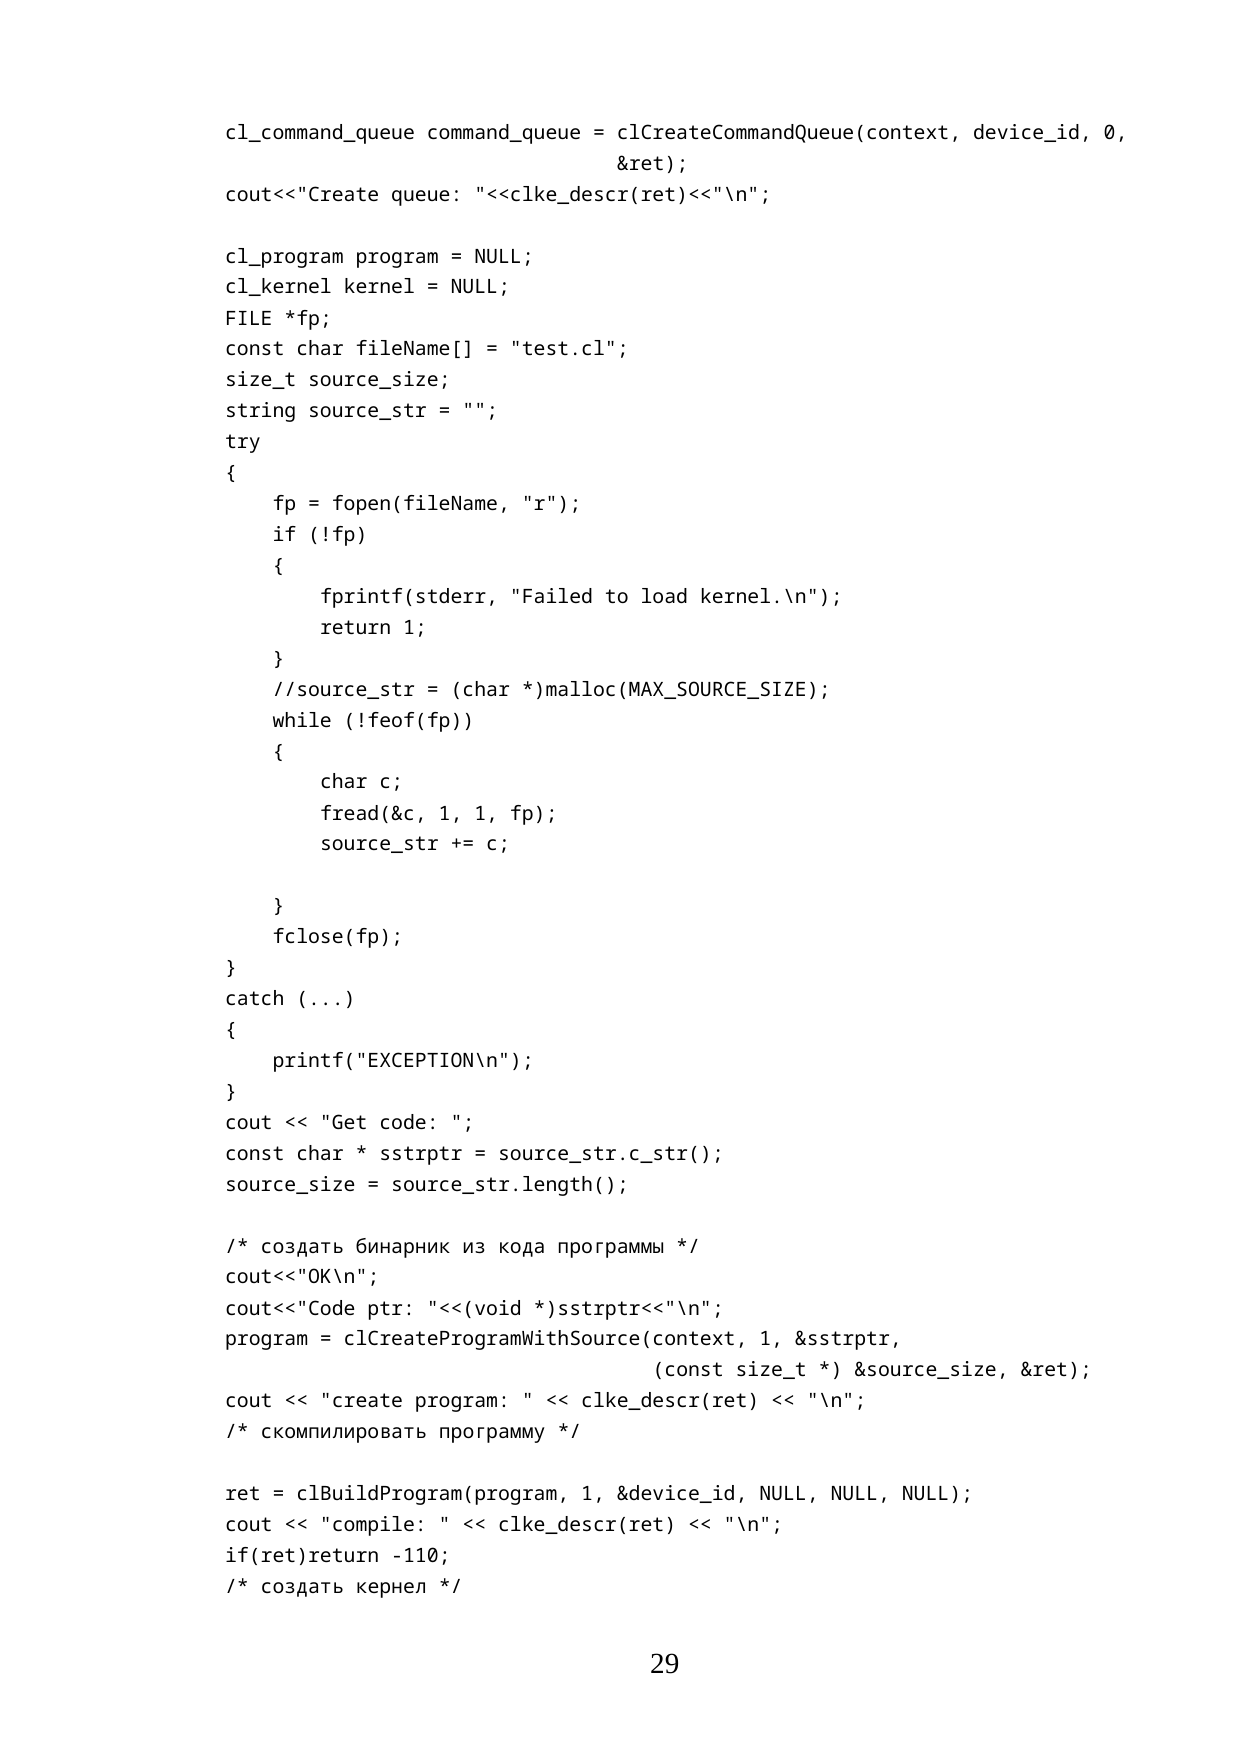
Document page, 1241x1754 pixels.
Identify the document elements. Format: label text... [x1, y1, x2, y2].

text char c; [177, 768, 1152, 795]
text ret = clBuildProgram(program, 1, &device_id, NULL, NULL, NULL); [177, 1479, 1152, 1506]
text } [177, 953, 1152, 980]
text size_t source_size; [177, 366, 1152, 393]
text cl_kernel kernel = NULL; [177, 273, 1152, 300]
text &ret); [177, 149, 1152, 176]
text if (!fp) [177, 520, 1152, 547]
text FILE *fp; [177, 304, 1152, 331]
text return 1; [177, 613, 1152, 640]
text printf("EXCEPTION\n"); [177, 1046, 1152, 1073]
text { [177, 458, 1152, 485]
text while (!feof(fp)) [177, 706, 1152, 733]
text string source_str = ""; [177, 397, 1152, 423]
text catch (...) [177, 984, 1152, 1011]
text cout<<"Code ptr: "<<(void *)sstrptr<<"\n"; [177, 1294, 1152, 1321]
text fclose(fp); [177, 922, 1152, 949]
text const char fileName[] = "test.cl"; [177, 335, 1152, 362]
text fread(&c, 1, 1, fp); [177, 799, 1152, 826]
text { [177, 551, 1152, 578]
text source_size = source_str.length(); [177, 1170, 1152, 1197]
text /* создать бинарник из кода программы */ [177, 1232, 1152, 1259]
text } [177, 644, 1152, 671]
text { [177, 737, 1152, 764]
text if(ret)return -110; [177, 1541, 1152, 1568]
text /* создать кернел */ [177, 1572, 1152, 1599]
text cl_command_queue command_queue = clCreateCommandQueue(context, device_id, 0, [177, 118, 1152, 145]
text fprintf(stderr, "Failed to load kernel.\n"); [177, 582, 1152, 609]
text } [177, 892, 1152, 918]
text program = clCreateProgramWithSource(context, 1, &sstrptr, [177, 1325, 1152, 1352]
text cout << "create program: " << clke_descr(ret) << "\n"; [177, 1387, 1152, 1413]
text cl_program program = NULL; [177, 242, 1152, 269]
text source_str += c; [177, 830, 1152, 857]
text fp = fopen(fileName, "r"); [177, 489, 1152, 516]
text /* скомпилировать программу */ [177, 1417, 1152, 1444]
text cout<<"OK\n"; [177, 1263, 1152, 1290]
text try [177, 427, 1152, 454]
text (const size_t *) &source_size, &ret); [177, 1356, 1152, 1383]
text cout << "Get code: "; [177, 1108, 1152, 1135]
text } [177, 1077, 1152, 1104]
text cout<<"Create queue: "<<clke_descr(ret)<<"\n"; [177, 180, 1152, 207]
text { [177, 1015, 1152, 1042]
text const char * sstrptr = source_str.c_str(); [177, 1139, 1152, 1166]
text //source_str = (char *)malloc(MAX_SOURCE_SIZE); [177, 675, 1152, 702]
text cout << "compile: " << clke_descr(ret) << "\n"; [177, 1510, 1152, 1537]
